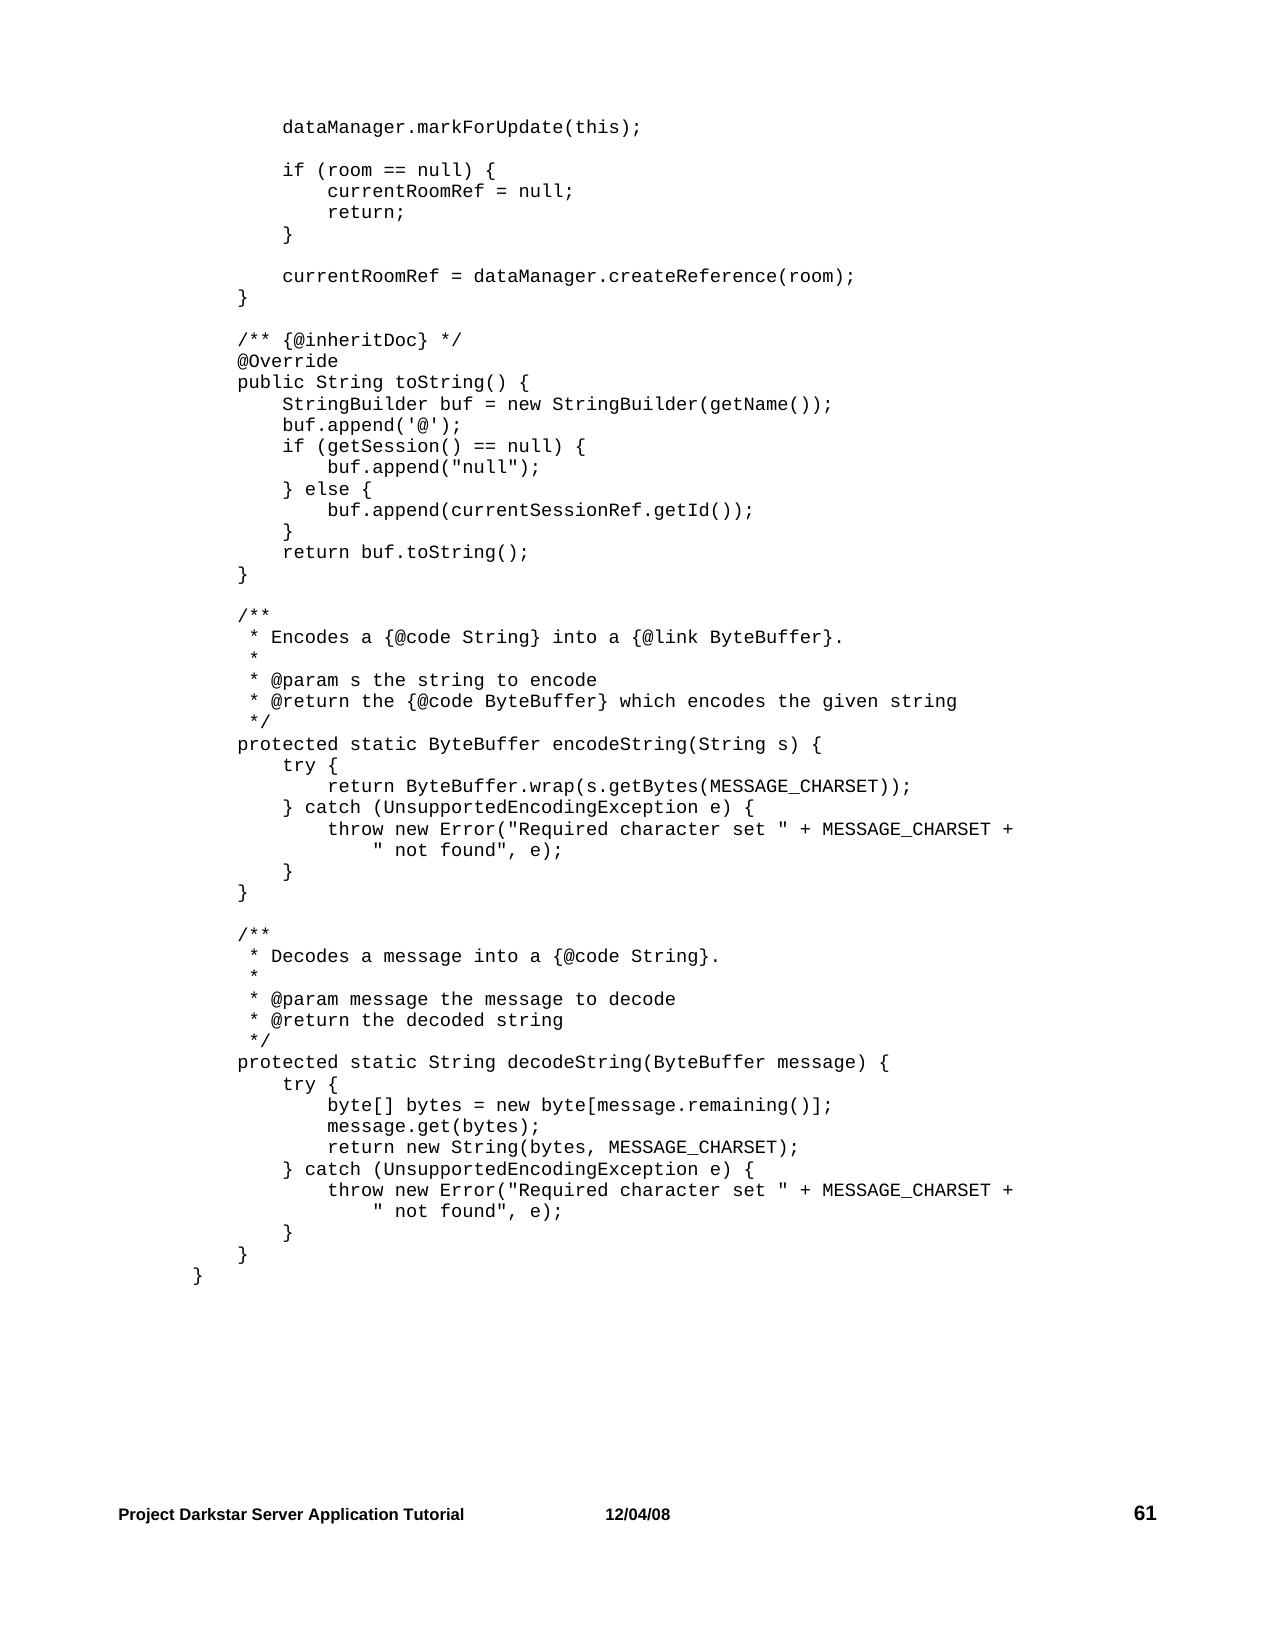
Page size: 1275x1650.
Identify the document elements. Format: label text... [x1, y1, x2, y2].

text } [192, 564, 1098, 586]
text try { [192, 756, 1098, 777]
text * @return the decoded string [192, 1011, 1098, 1032]
text public String toString() { [192, 373, 1098, 394]
text * @return the {@code ByteBuffer} which encodes the given string [192, 692, 1098, 713]
text * [192, 649, 1098, 671]
text * Decodes a message into a {@code String}. [192, 947, 1098, 968]
text return; [192, 203, 1098, 224]
text dataManager.markForUpdate(this); [192, 118, 1098, 139]
text } [192, 288, 1098, 309]
text /** [192, 607, 1098, 628]
text } [192, 522, 1098, 543]
text buf.append("null"); [192, 458, 1098, 479]
text " not found", e); [192, 841, 1098, 862]
text protected static ByteBuffer encodeString(String s) { [192, 734, 1098, 756]
text try { [192, 1074, 1098, 1096]
text currentRoomRef = null; [192, 182, 1098, 203]
text } catch (UnsupportedEncodingException e) { [192, 1159, 1098, 1181]
text throw new Error("Required character set " + MESSAGE_CHARSET + [192, 819, 1098, 841]
text } [192, 1266, 1098, 1308]
text } [192, 883, 1098, 904]
text StringBuilder buf = new StringBuilder(getName()); [192, 394, 1098, 416]
text " not found", e); [192, 1202, 1098, 1223]
text buf.append('@'); [192, 416, 1098, 437]
text * [192, 968, 1098, 989]
text /** [192, 926, 1098, 947]
text @Override [192, 352, 1098, 373]
text */ [192, 1032, 1098, 1053]
text } [192, 224, 1098, 246]
text * @param s the string to encode [192, 671, 1098, 692]
text } [192, 1244, 1098, 1266]
text if (room == null) { [192, 161, 1098, 182]
text protected static String decodeString(ByteBuffer message) { [192, 1053, 1098, 1074]
text * @param message the message to decode [192, 989, 1098, 1011]
text return new String(bytes, MESSAGE_CHARSET); [192, 1138, 1098, 1159]
text byte[] bytes = new byte[message.remaining()]; [192, 1096, 1098, 1117]
text throw new Error("Required character set " + MESSAGE_CHARSET + [192, 1181, 1098, 1202]
text return buf.toString(); [192, 543, 1098, 564]
text /** {@inheritDoc} */ [192, 331, 1098, 352]
text currentRoomRef = dataManager.createReference(room); [192, 267, 1098, 288]
text buf.append(currentSessionRef.getId()); [192, 501, 1098, 522]
text if (getSession() == null) { [192, 437, 1098, 458]
text * Encodes a {@code String} into a {@link ByteBuffer}. [192, 628, 1098, 649]
text } catch (UnsupportedEncodingException e) { [192, 798, 1098, 819]
text return ByteBuffer.wrap(s.getBytes(MESSAGE_CHARSET)); [192, 777, 1098, 798]
text } [192, 862, 1098, 883]
text */ [192, 713, 1098, 734]
text } [192, 1223, 1098, 1244]
text } else { [192, 479, 1098, 501]
text message.get(bytes); [192, 1117, 1098, 1138]
